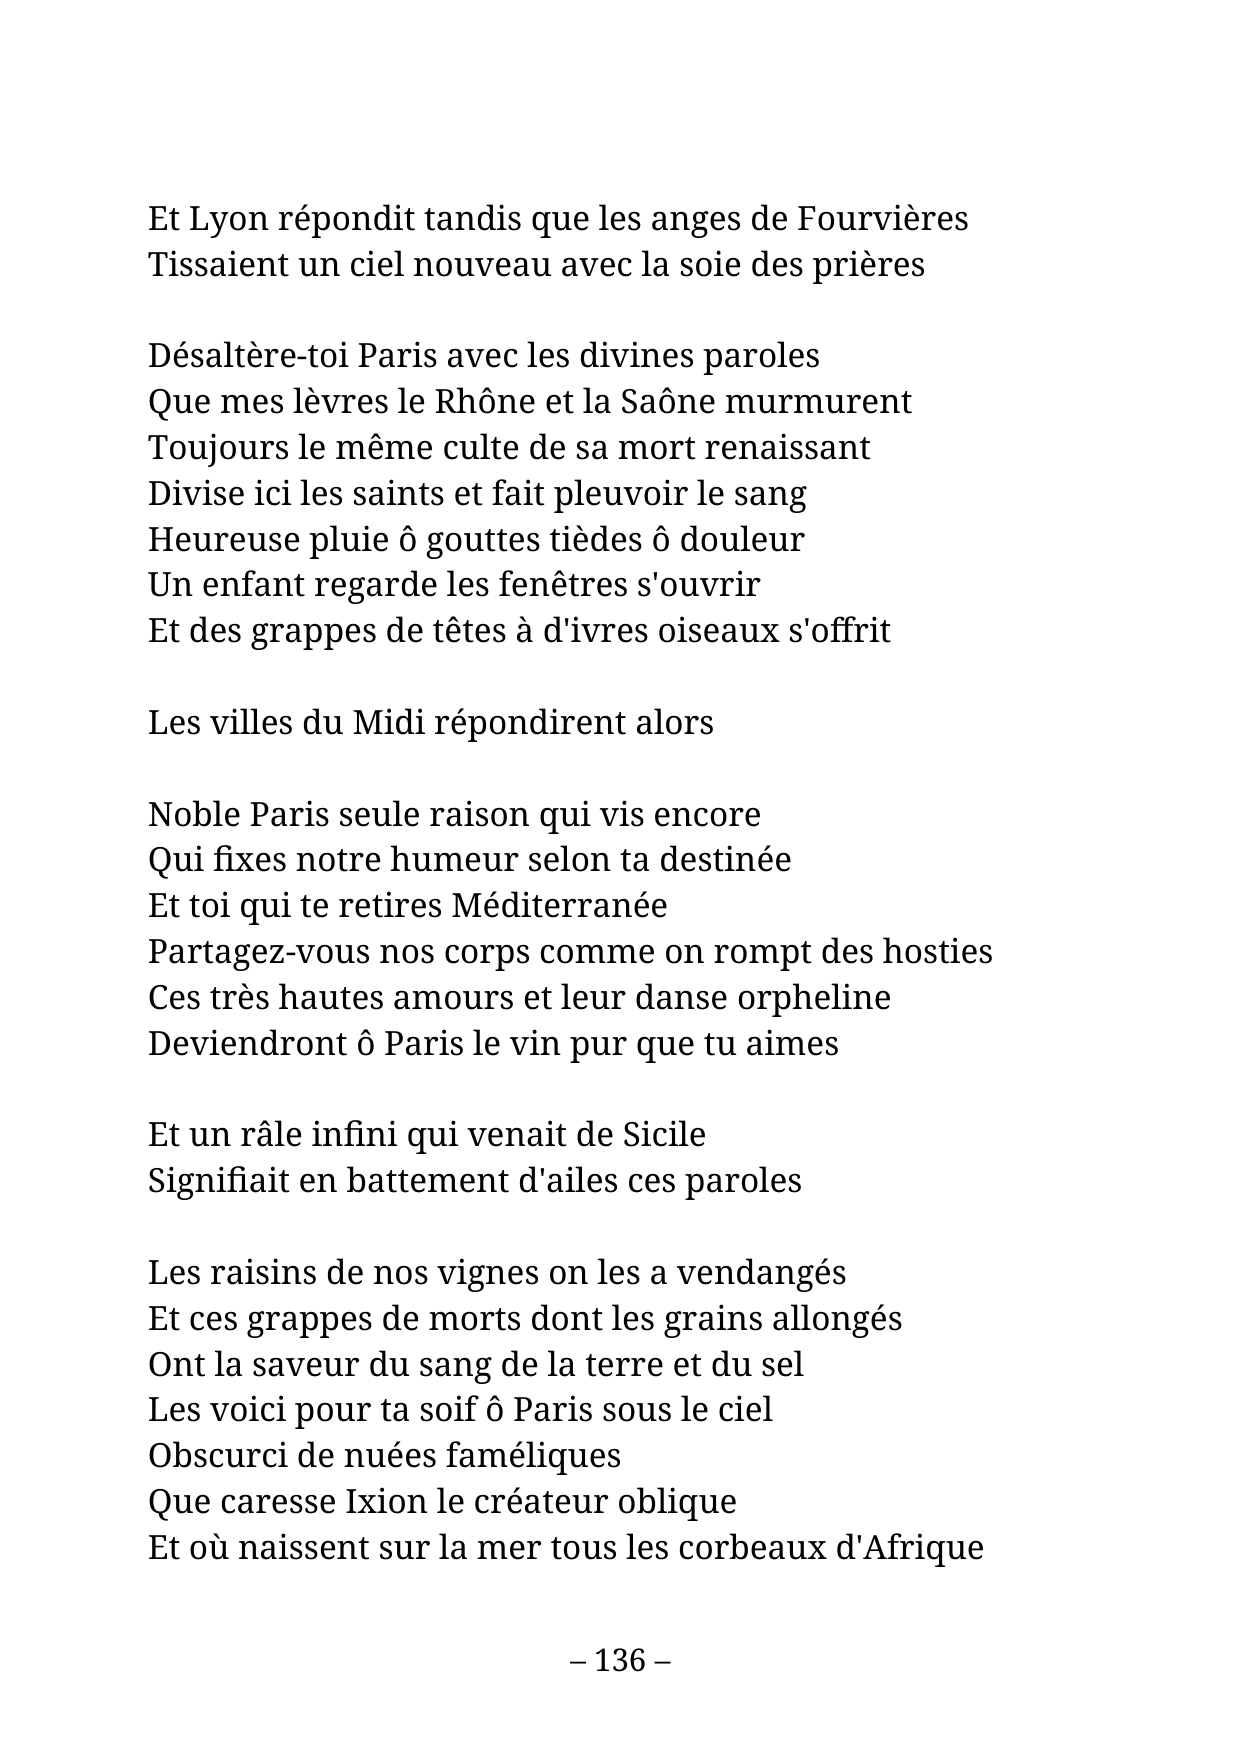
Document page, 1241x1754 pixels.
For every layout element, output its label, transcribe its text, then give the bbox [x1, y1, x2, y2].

text Et Lyon répondit tandis que les anges de Fourvières Tissaient un ciel nouveau avec la soie des prières Désaltère-toi Paris avec les divines paroles Que mes lèvres le Rhône et la Saône murmurent Toujours le même culte de sa mort renaissant Divise ici les saints et fait pleuvoir le sang Heureuse pluie ô gouttes tièdes ô douleur Un enfant regarde les fenêtres s'ouvrir Et des grappes de têtes à d'ivres oiseaux s'offrit Les villes du Midi répondirent alors Noble Paris seule raison qui vis encore Qui fixes notre humeur selon ta destinée Et toi qui te retires Méditerranée Partagez-vous nos corps comme on rompt des hosties Ces très hautes amours et leur danse orpheline Deviendront ô Paris le vin pur que tu aimes Et un râle infini qui venait de Sicile Signifiait en battement d'ailes ces paroles Les raisins de nos vignes on les a vendangés Et ces grappes de morts dont les grains allongés Ont la saveur du sang de la terre et du sel Les voici pour ta soif ô Paris sous le ciel Obscurci de nuées faméliques Que caresse Ixion le créateur oblique Et où naissent sur la mer tous les corbeaux d'Afrique [148, 148, 1092, 1568]
